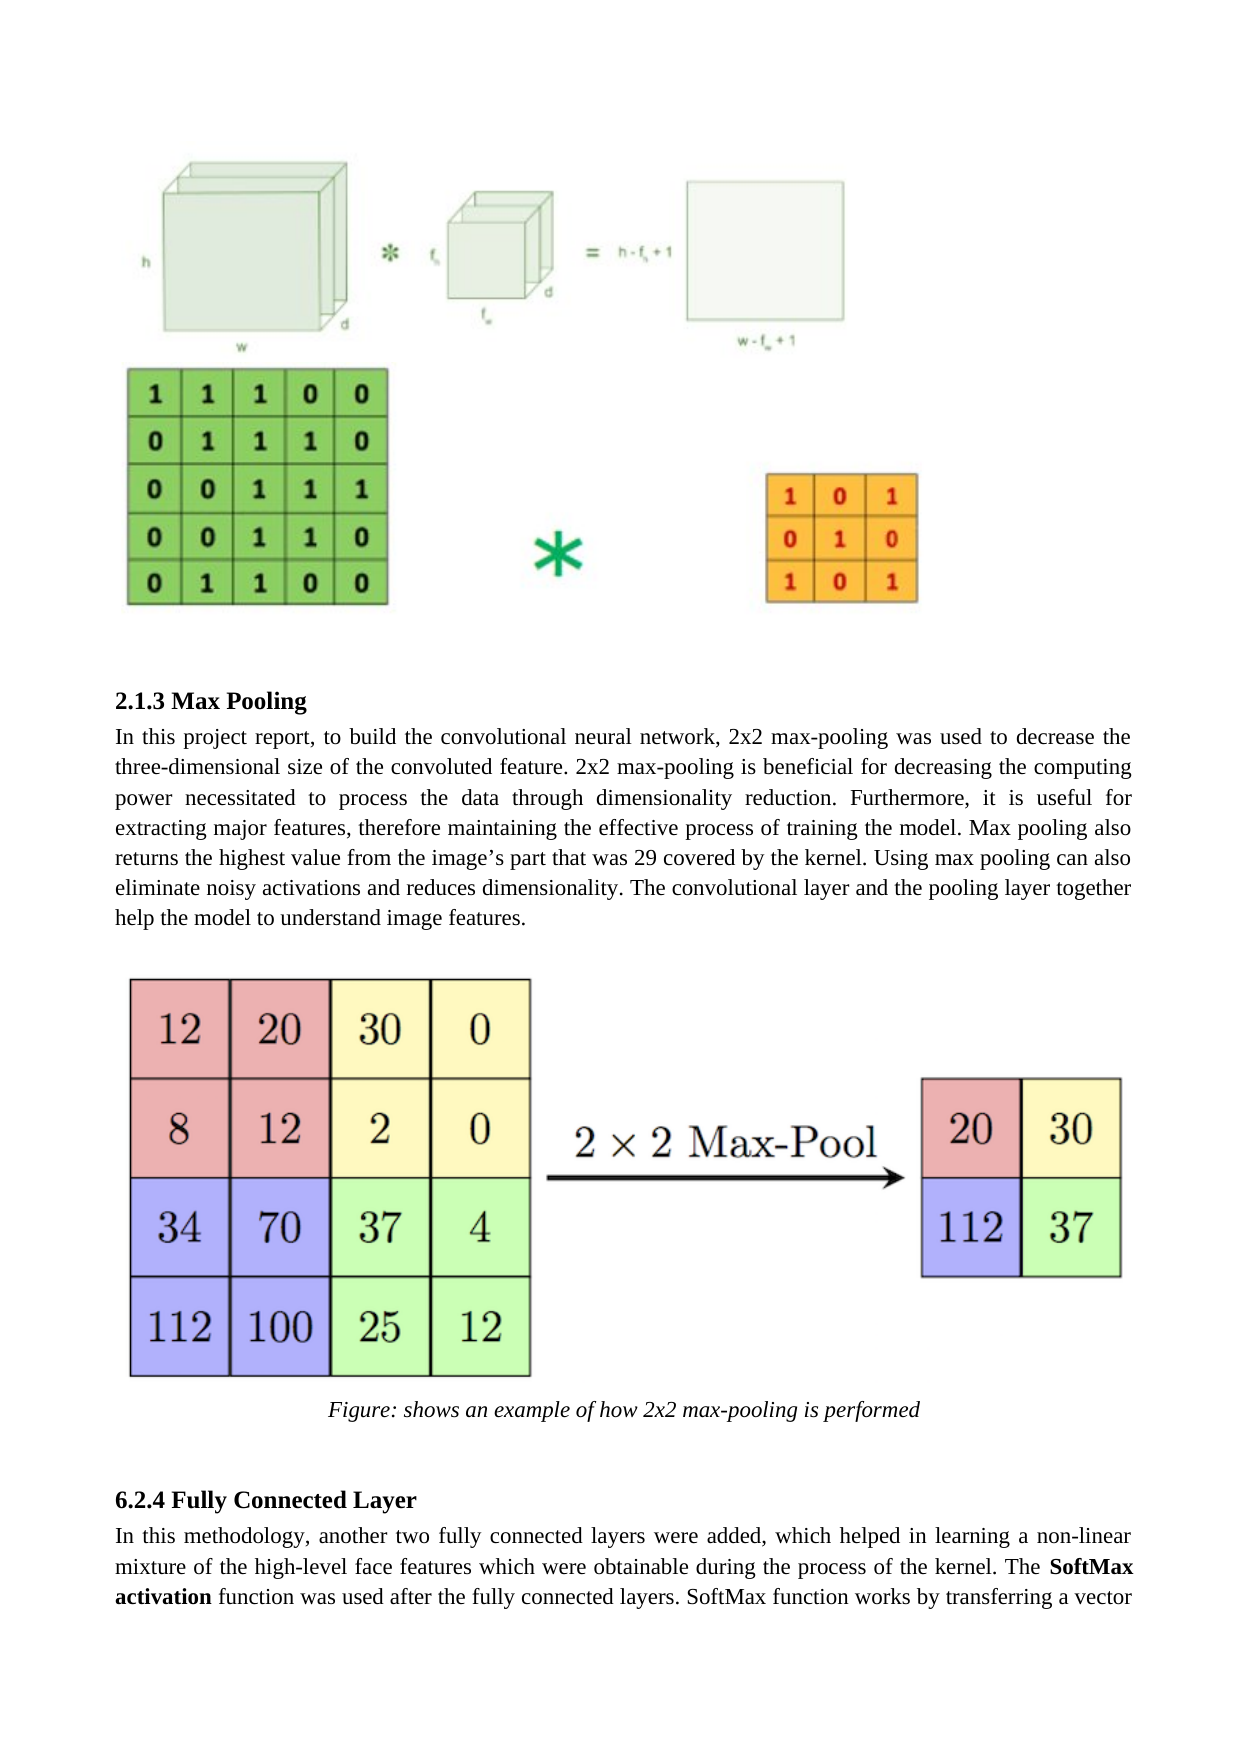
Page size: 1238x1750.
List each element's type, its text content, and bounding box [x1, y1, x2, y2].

subtitle 6.2.4 Fully Connected Layer [115, 1485, 1133, 1514]
text Figure: shows an example of how 2x2 max-pooling is performed [115, 1396, 1133, 1422]
picture [115, 965, 1136, 1392]
subtitle 2.1.3 Max Pooling [115, 686, 1133, 715]
picture [121, 141, 862, 359]
text In this methodology, another two fully connected layers were added, which helped in learning a non-linear mixture of the high-level face features which were obtainable during the process of the kernel. The SoftMax activation function was used after the fully connected layers. SoftMax function works by transferring a vector [115, 1522, 1133, 1609]
text In this project report, to build the convolutional neural network, 2x2 max-pooling was used to decrease the three-dimensional size of the convoluted feature. 2x2 max-pooling is beneficial for decreasing the computing power necessitated to process the data through dimensionality reduction. Furthermore, it is useful for extracting major features, therefore maintaining the effective process of training the model. Max pooling also returns the highest value from the image’s part that was 29 covered by the kernel. Using max pooling can also eliminate noisy activations and reduces dimensionality. The convolutional layer and the pooling layer together help the model to understand image features. [115, 723, 1133, 931]
picture [121, 362, 972, 654]
